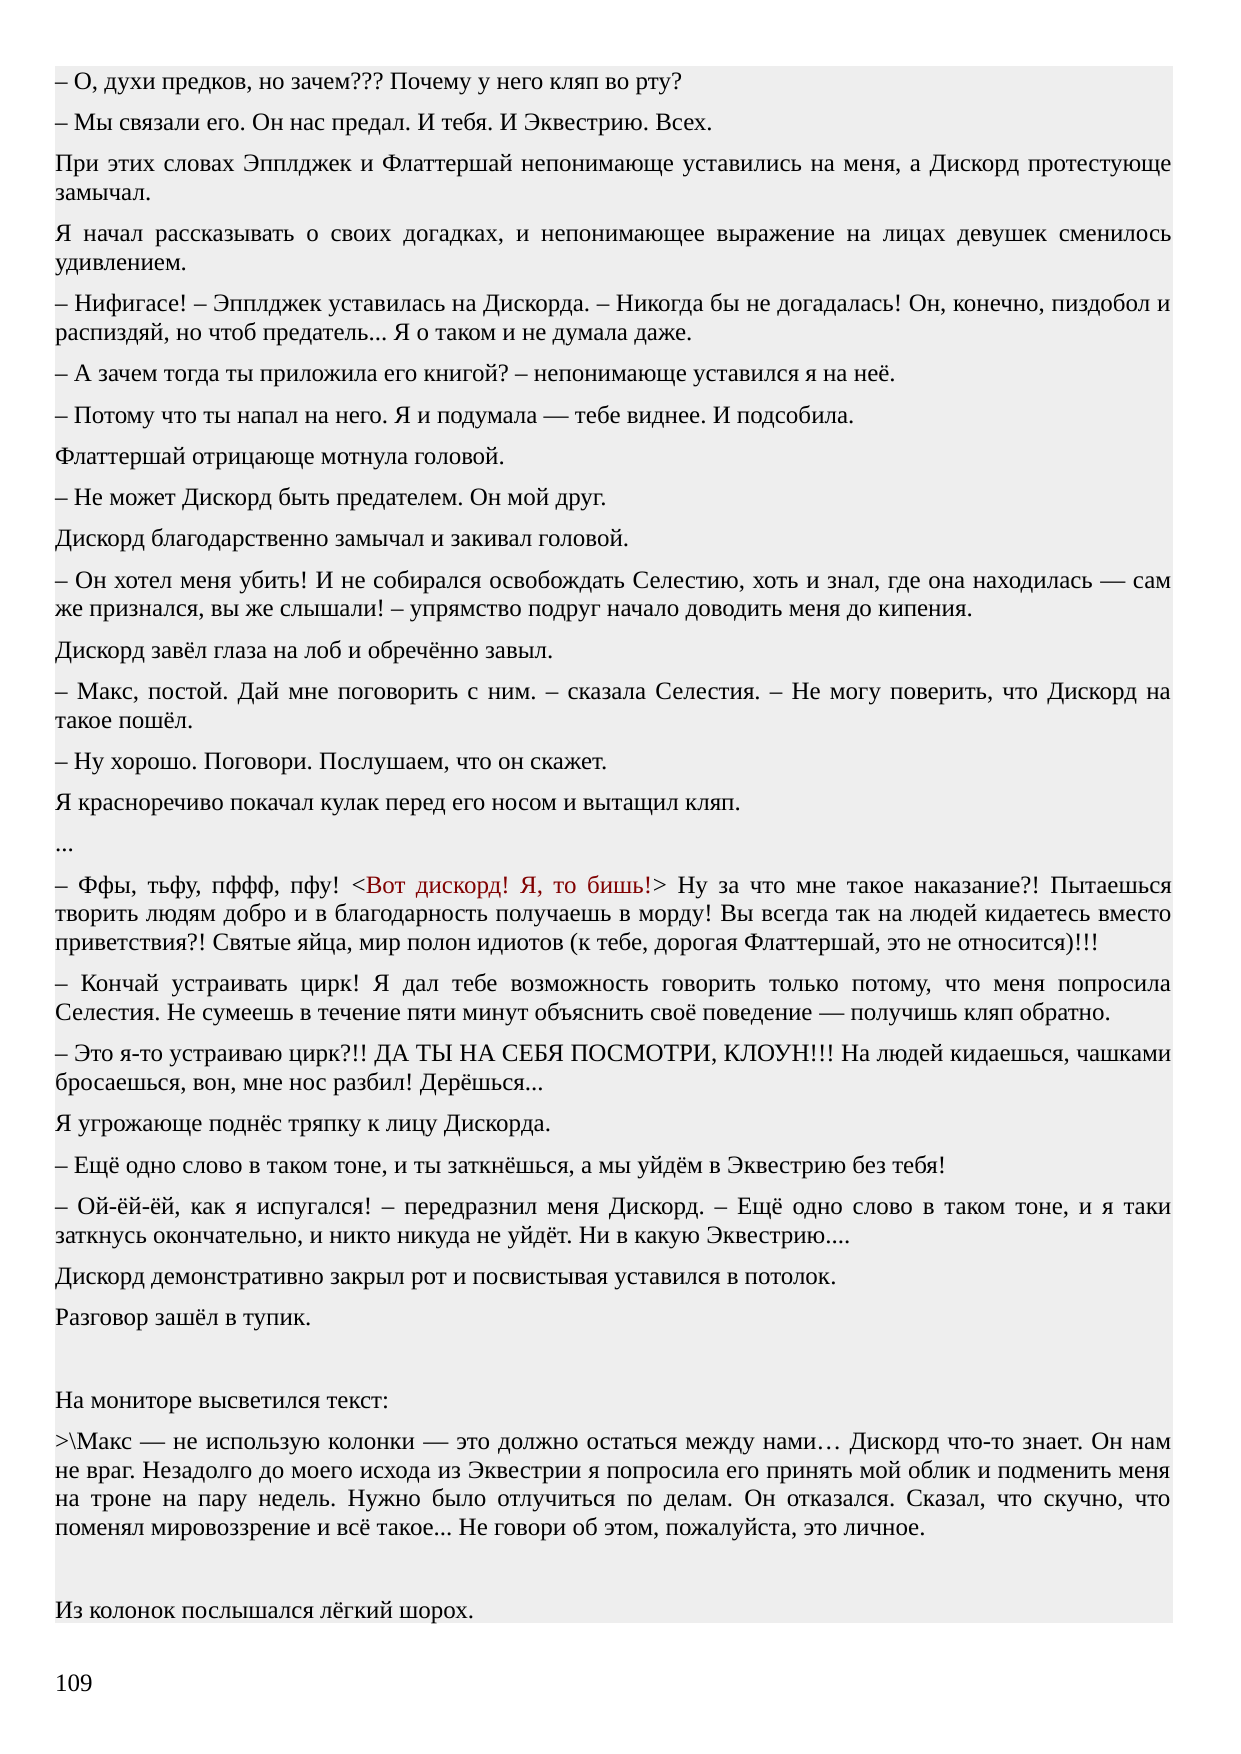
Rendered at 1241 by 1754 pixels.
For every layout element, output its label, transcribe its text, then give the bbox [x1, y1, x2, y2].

text – Ещё одно слово в таком тоне, и ты заткнёшься, а мы уйдём в Эквестрию без тебя! [55, 1150, 1173, 1178]
text ... [55, 828, 1173, 857]
text Я начал рассказывать о своих догадках, и непонимающее выражение на лицах девушек сменилось удивлением. [55, 218, 1173, 276]
text – Ффы, тьфу, пффф, пфу! <Вот дискорд! Я, то бишь!> Ну за что мне такое наказание?! Пытаешься творить людям добро и в благодарность получаешь в морду! Вы всегда так на людей кидаетесь вместо приветствия?! Святые яйца, мир полон идиотов (к тебе, дорогая Флаттершай, это не относится)!!! [55, 870, 1173, 956]
text >\Макс — не использую колонки — это должно остаться между нами… Дискорд что-то знает. Он нам не враг. Незадолго до моего исхода из Эквестрии я попросила его принять мой облик и подменить меня на троне на пару недель. Нужно было отлучиться по делам. Он отказался. Сказал, что скучно, что поменял мировоззрение и всё такое... Не говори об этом, пожалуйста, это личное. [55, 1426, 1173, 1541]
text Разговор зашёл в тупик. [55, 1302, 1173, 1331]
text На мониторе высветился текст: [55, 1385, 1173, 1413]
text Я красноречиво покачал кулак перед его носом и вытащил кляп. [55, 787, 1173, 816]
text Я угрожающе поднёс тряпку к лицу Дискорда. [55, 1108, 1173, 1137]
text – Не может Дискорд быть предателем. Он мой друг. [55, 482, 1173, 511]
text – О, духи предков, но зачем??? Почему у него кляп во рту? [55, 66, 1173, 95]
text Дискорд благодарственно замычал и закивал головой. [55, 523, 1173, 552]
text – Он хотел меня убить! И не собирался освобождать Селестию, хоть и знал, где она находилась — сам же признался, вы же слышали! – упрямство подруг начало доводить меня до кипения. [55, 565, 1173, 622]
text – Мы связали его. Он нас предал. И тебя. И Эквестрию. Всех. [55, 107, 1173, 136]
text – Нифигасе! – Эпплджек уставилась на Дискорда. – Никогда бы не догадалась! Он, конечно, пиздобол и распиздяй, но чтоб предатель... Я о таком и не думала даже. [55, 288, 1173, 346]
text – Это я-то устраиваю цирк?!! ДА ТЫ НА СЕБЯ ПОСМОТРИ, КЛОУН!!! На людей кидаешься, чашками бросаешься, вон, мне нос разбил! Дерёшься... [55, 1038, 1173, 1096]
text Из колонок послышался лёгкий шорох. [55, 1595, 1173, 1623]
text – А зачем тогда ты приложила его книгой? – непонимающе уставился я на неё. [55, 358, 1173, 387]
text – Ну хорошо. Поговори. Послушаем, что он скажет. [55, 746, 1173, 775]
text Флаттершай отрицающе мотнула головой. [55, 441, 1173, 470]
text При этих словах Эпплджек и Флаттершай непонимающе уставились на меня, а Дискорд протестующе замычал. [55, 148, 1173, 206]
text – Потому что ты напал на него. Я и подумала — тебе виднее. И подсобила. [55, 400, 1173, 428]
text – Макс, постой. Дай мне поговорить с ним. – сказала Селестия. – Не могу поверить, что Дискорд на такое пошёл. [55, 676, 1173, 733]
text Дискорд демонстративно закрыл рот и посвистывая уставился в потолок. [55, 1261, 1173, 1290]
text Дискорд завёл глаза на лоб и обречённо завыл. [55, 635, 1173, 663]
text – Кончай устраивать цирк! Я дал тебе возможность говорить только потому, что меня попросила Селестия. Не сумеешь в течение пяти минут объяснить своё поведение — получишь кляп обратно. [55, 968, 1173, 1026]
text – Ой-ёй-ёй, как я испугался! – передразнил меня Дискорд. – Ещё одно слово в таком тоне, и я таки заткнусь окончательно, и никто никуда не уйдёт. Ни в какую Эквестрию.... [55, 1191, 1173, 1248]
